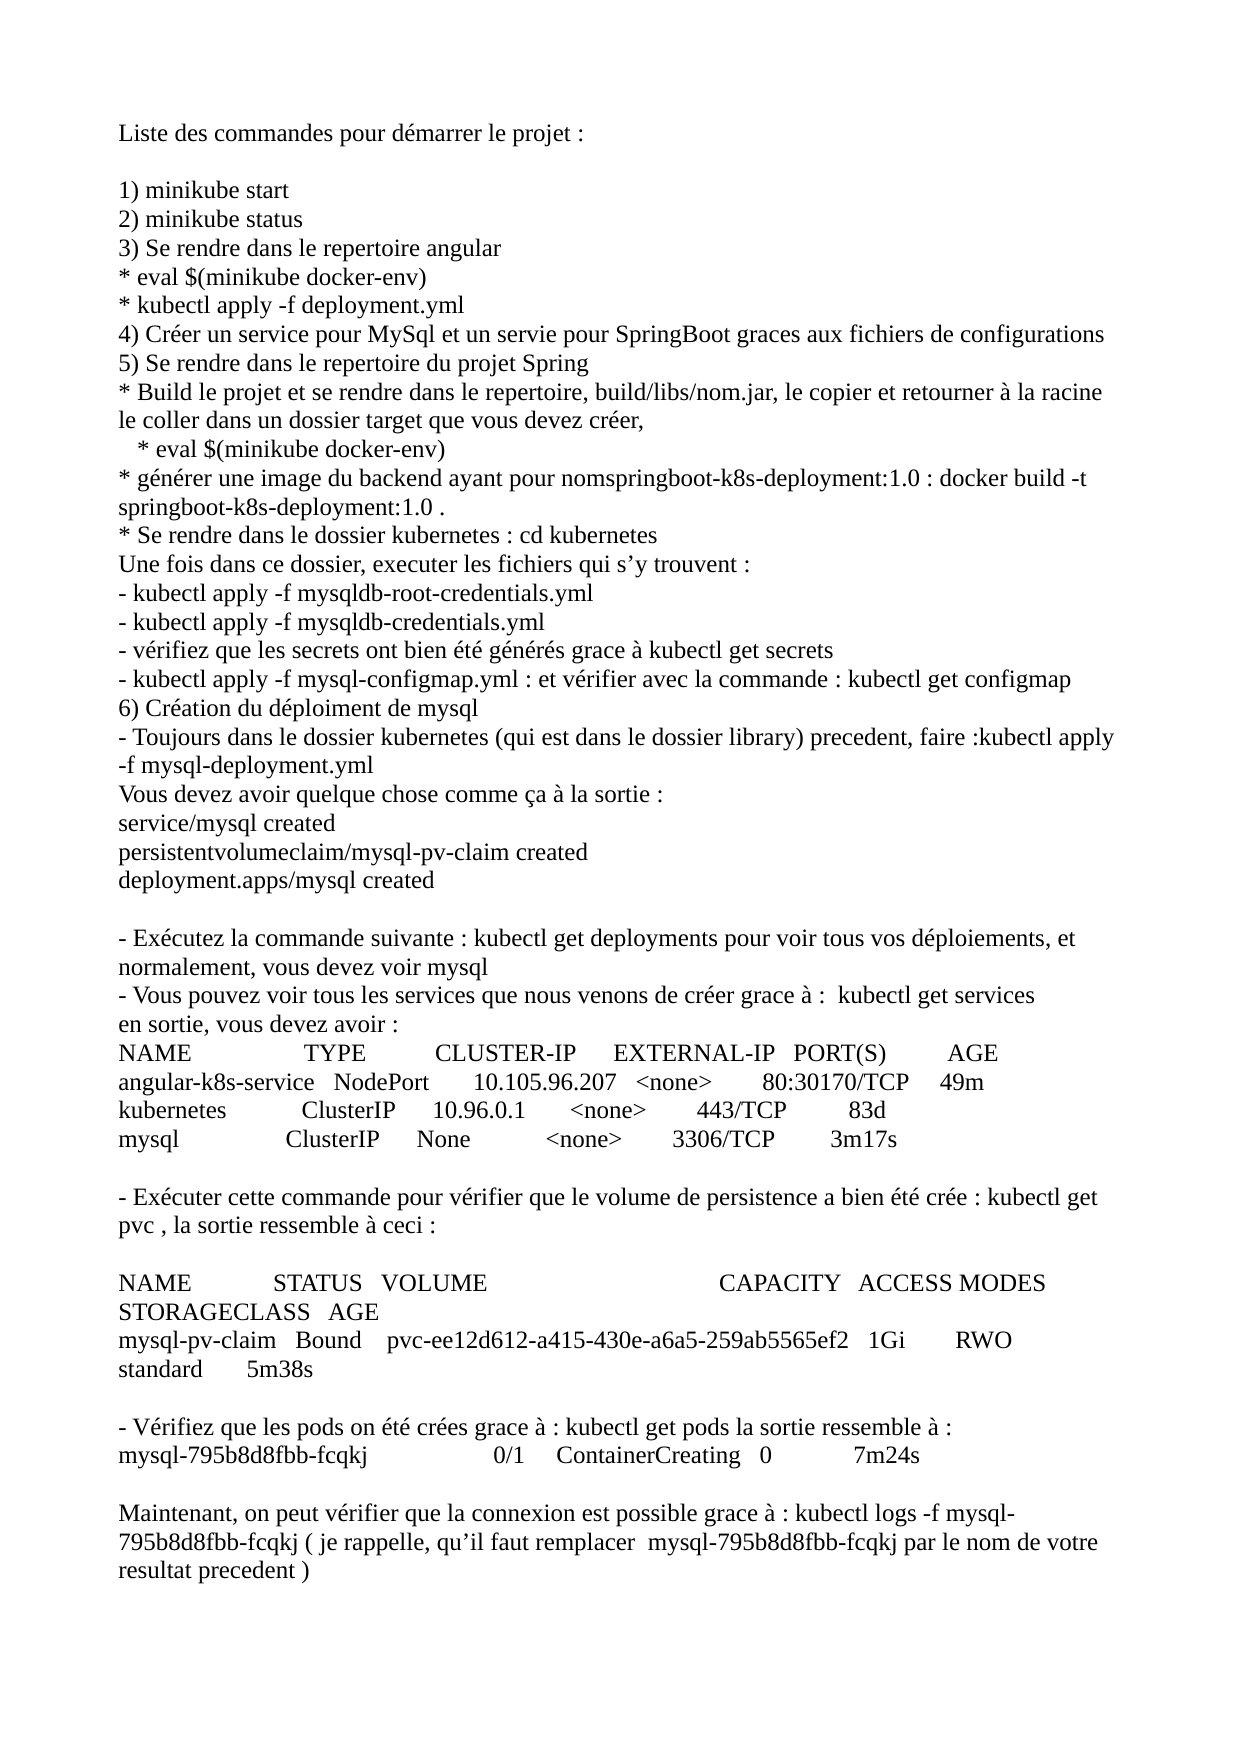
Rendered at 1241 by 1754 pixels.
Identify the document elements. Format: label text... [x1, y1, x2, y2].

text 1) minikube start [118, 176, 1122, 204]
text mysql-pv-claim Bound pvc-ee12d612-a415-430e-a6a5-259ab5565ef2 1Gi RWO standard 5m38s [118, 1326, 1122, 1383]
text 2) minikube status [118, 204, 1122, 233]
text Maintenant, on peut vérifier que la connexion est possible grace à : kubectl logs -f mysql-795b8d8fbb-fcqkj ( je rappelle, qu’il faut remplacer mysql-795b8d8fbb-fcqkj par le nom de votre resultat precedent ) [118, 1498, 1122, 1584]
text - kubectl apply -f mysql-configmap.yml : et vérifier avec la commande : kubectl get configmap [118, 664, 1122, 693]
text - kubectl apply -f mysqldb-root-credentials.yml [118, 578, 1122, 607]
text NAME STATUS VOLUME CAPACITY ACCESS MODES STORAGECLASS AGE [118, 1268, 1122, 1326]
text 4) Créer un service pour MySql et un servie pour SpringBoot graces aux fichiers de configurations [118, 319, 1122, 348]
text - Toujours dans le dossier kubernetes (qui est dans le dossier library) precedent, faire :kubectl apply -f mysql-deployment.yml [118, 722, 1122, 779]
text persistentvolumeclaim/mysql-pv-claim created [118, 837, 1122, 866]
text Liste des commandes pour démarrer le projet : [118, 118, 1122, 147]
text en sortie, vous devez avoir : [118, 1009, 1122, 1038]
text kubernetes ClusterIP 10.96.0.1 <none> 443/TCP 83d [118, 1096, 1122, 1124]
text * kubectl apply -f deployment.yml [118, 291, 1122, 319]
text deployment.apps/mysql created [118, 866, 1122, 894]
text 6) Création du déploiment de mysql [118, 693, 1122, 722]
text 3) Se rendre dans le repertoire angular [118, 233, 1122, 262]
text - vérifiez que les secrets ont bien été générés grace à kubectl get secrets [118, 636, 1122, 664]
text angular-k8s-service NodePort 10.105.96.207 <none> 80:30170/TCP 49m [118, 1067, 1122, 1096]
text Une fois dans ce dossier, executer les fichiers qui s’y trouvent : [118, 549, 1122, 578]
text - kubectl apply -f mysqldb-credentials.yml [118, 607, 1122, 636]
text NAME TYPE CLUSTER-IP EXTERNAL-IP PORT(S) AGE [118, 1038, 1122, 1067]
text * eval $(minikube docker-env) [118, 434, 1122, 463]
text * eval $(minikube docker-env) [118, 262, 1122, 291]
text - Vous pouvez voir tous les services que nous venons de créer grace à : kubectl get services [118, 981, 1122, 1009]
text service/mysql created [118, 808, 1122, 837]
text - Vérifiez que les pods on été crées grace à : kubectl get pods la sortie ressemble à : [118, 1412, 1122, 1441]
text - Exécutez la commande suivante : kubectl get deployments pour voir tous vos déploiements, et normalement, vous devez voir mysql [118, 923, 1122, 981]
text mysql ClusterIP None <none> 3306/TCP 3m17s [118, 1124, 1122, 1153]
text * Se rendre dans le dossier kubernetes : cd kubernetes [118, 521, 1122, 549]
text - Exécuter cette commande pour vérifier que le volume de persistence a bien été crée : kubectl get pvc , la sortie ressemble à ceci : [118, 1182, 1122, 1239]
text Vous devez avoir quelque chose comme ça à la sortie : [118, 779, 1122, 808]
text * générer une image du backend ayant pour nomspringboot-k8s-deployment:1.0 : docker build -t springboot-k8s-deployment:1.0 . [118, 463, 1122, 521]
text 5) Se rendre dans le repertoire du projet Spring [118, 348, 1122, 377]
text mysql-795b8d8fbb-fcqkj 0/1 ContainerCreating 0 7m24s [118, 1441, 1122, 1469]
text * Build le projet et se rendre dans le repertoire, build/libs/nom.jar, le copier et retourner à la racine le coller dans un dossier target que vous devez créer, [118, 377, 1122, 434]
